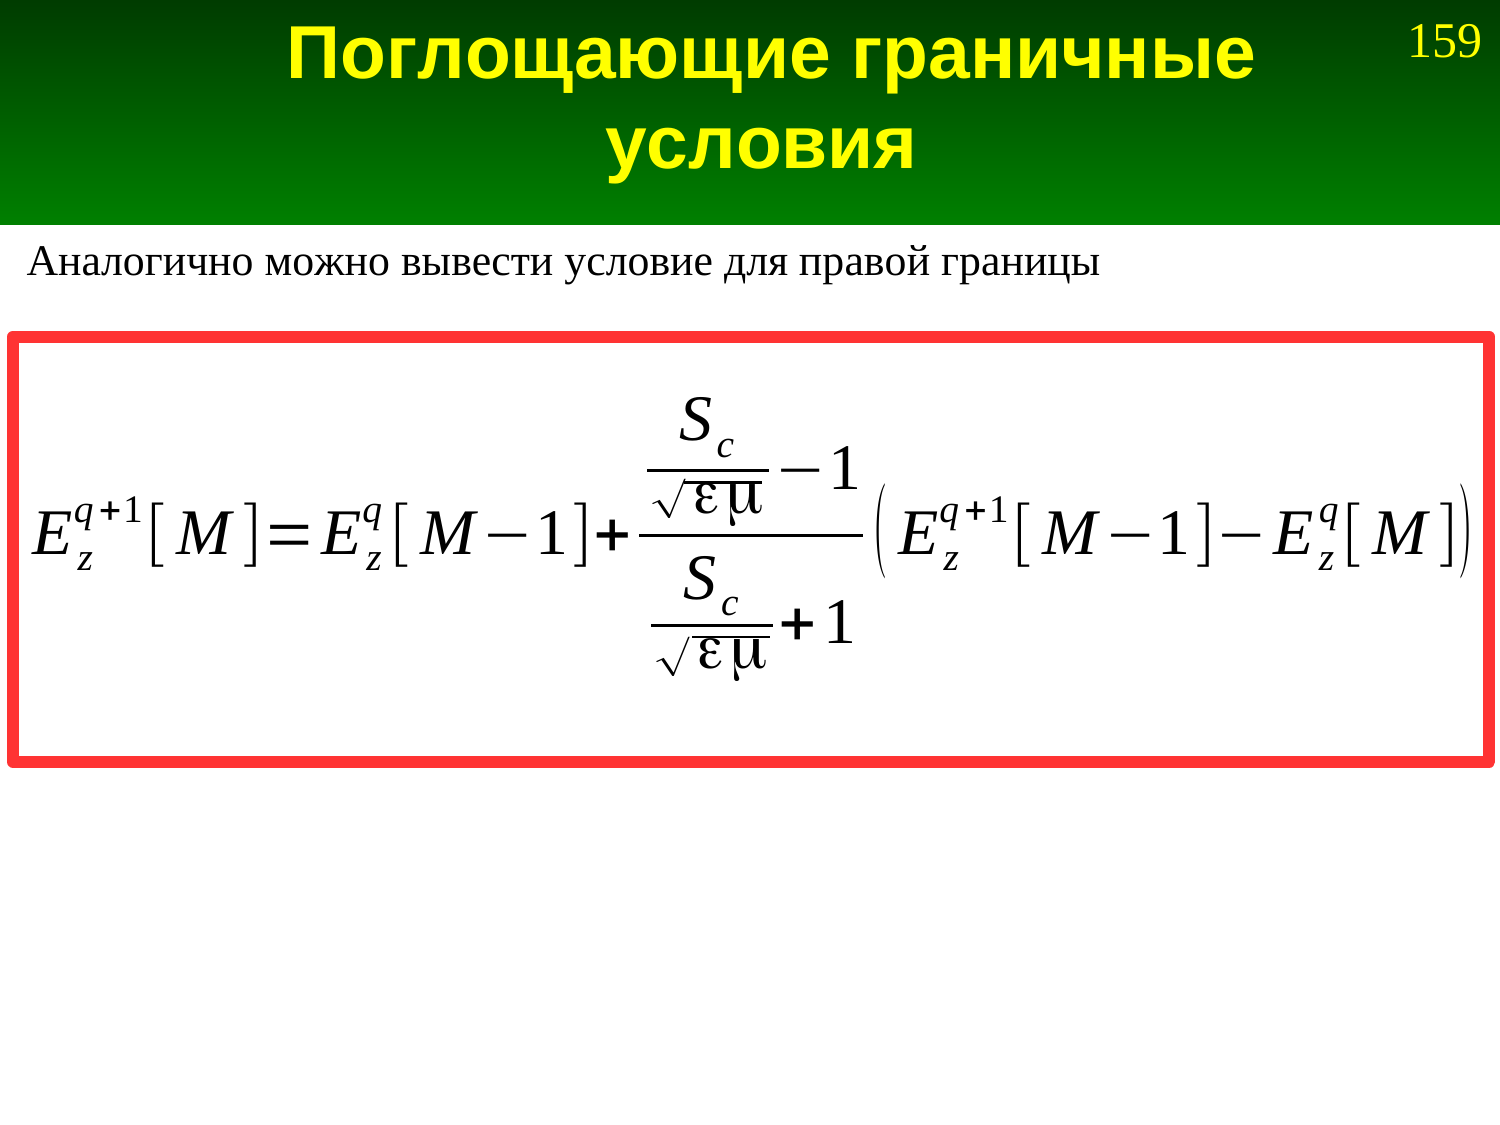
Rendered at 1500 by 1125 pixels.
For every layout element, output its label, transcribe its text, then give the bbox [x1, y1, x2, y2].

text_box Аналогично можно вывести условие для правой границы [11, 224, 1356, 300]
title Поглощающие граничные условия [123, 0, 1399, 192]
chart [19, 383, 1483, 686]
